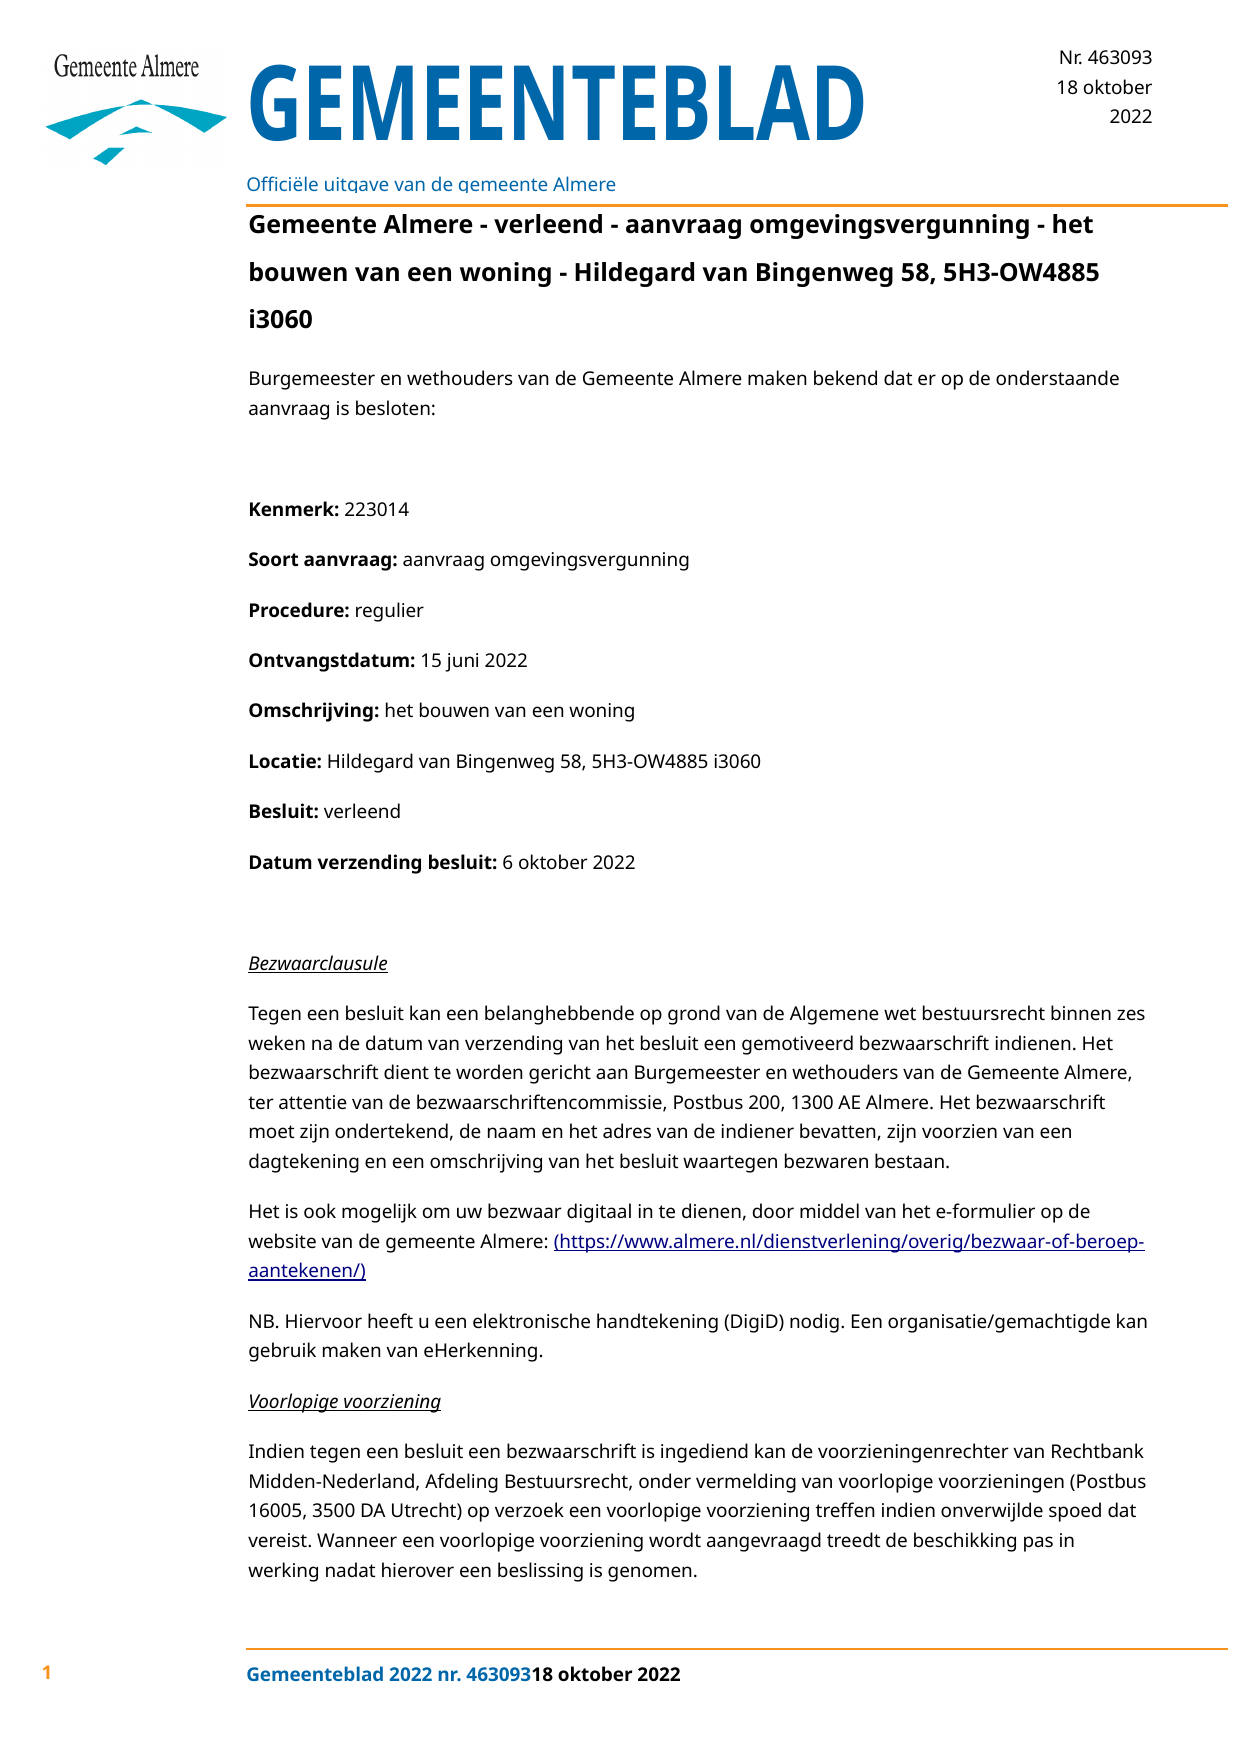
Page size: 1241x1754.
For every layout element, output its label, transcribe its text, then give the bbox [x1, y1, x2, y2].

text Soort aanvraag: aanvraag omgevingsvergunning [248, 546, 1152, 572]
text Burgemeester en wethouders van de Gemeente Almere maken bekend dat er op de onderstaande aanvraag is besloten: [248, 366, 1152, 421]
text Ontvangstdatum: 15 juni 2022 [248, 647, 1152, 673]
text Gemeente Almere - verleend - aanvraag omgevingsvergunning - het bouwen van een woning - Hildegard van Bingenweg 58, 5H3-OW4885 i3060 [248, 207, 1152, 336]
text Het is ook mogelijk om uw bezwaar digitaal in te dienen, door middel van het e-formulier op de website van de gemeente Almere: (https://www.almere.nl/dienstverlening/overig/bezwaar-of-beroep-aantekenen/) [248, 1198, 1152, 1283]
text Omschrijving: het bouwen van een woning [248, 698, 1152, 723]
text NB. Hiervoor heeft u een elektronische handtekening (DigiD) nodig. Een organisatie/gemachtigde kan gebruik maken van eHerkenning. [248, 1308, 1152, 1363]
text Indien tegen een besluit een bezwaarschrift is ingediend kan de voorzieningenrechter van Rechtbank Midden-Nederland, Afdeling Bestuursrecht, onder vermelding van voorlopige voorzieningen (Postbus 16005, 3500 DA Utrecht) op verzoek een voorlopige voorziening treffen indien onverwijlde spoed dat vereist. Wanneer een voorlopige voorziening wordt aangevraagd treedt de beschikking pas in werking nadat hierover een beslissing is genomen. [248, 1438, 1152, 1582]
picture [41, 47, 231, 172]
text Bezwaarclausule [248, 950, 1152, 975]
text Datum verzending besluit: 6 oktober 2022 [248, 849, 1152, 874]
text Besluit: verleend [248, 798, 1152, 824]
text Voorlopige voorziening [248, 1388, 1152, 1414]
text Procedure: regulier [248, 597, 1152, 622]
text Tegen een besluit kan een belanghebbende op grond van de Algemene wet bestuursrecht binnen zes weken na de datum van verzending van het besluit een gemotiveerd bezwaarschrift indienen. Het bezwaarschrift dient te worden gericht aan Burgemeester en wethouders van de Gemeente Almere, ter attentie van de bezwaarschriftencommissie, Postbus 200, 1300 AE Almere. Het bezwaarschrift moet zijn ondertekend, de naam en het adres van de indiener bevatten, zijn voorzien van een dagtekening en een omschrijving van het besluit waartegen bezwaren bestaan. [248, 1000, 1152, 1174]
text Locatie: Hildegard van Bingenweg 58, 5H3-OW4885 i3060 [248, 748, 1152, 774]
text Kenmerk: 223014 [248, 496, 1152, 522]
